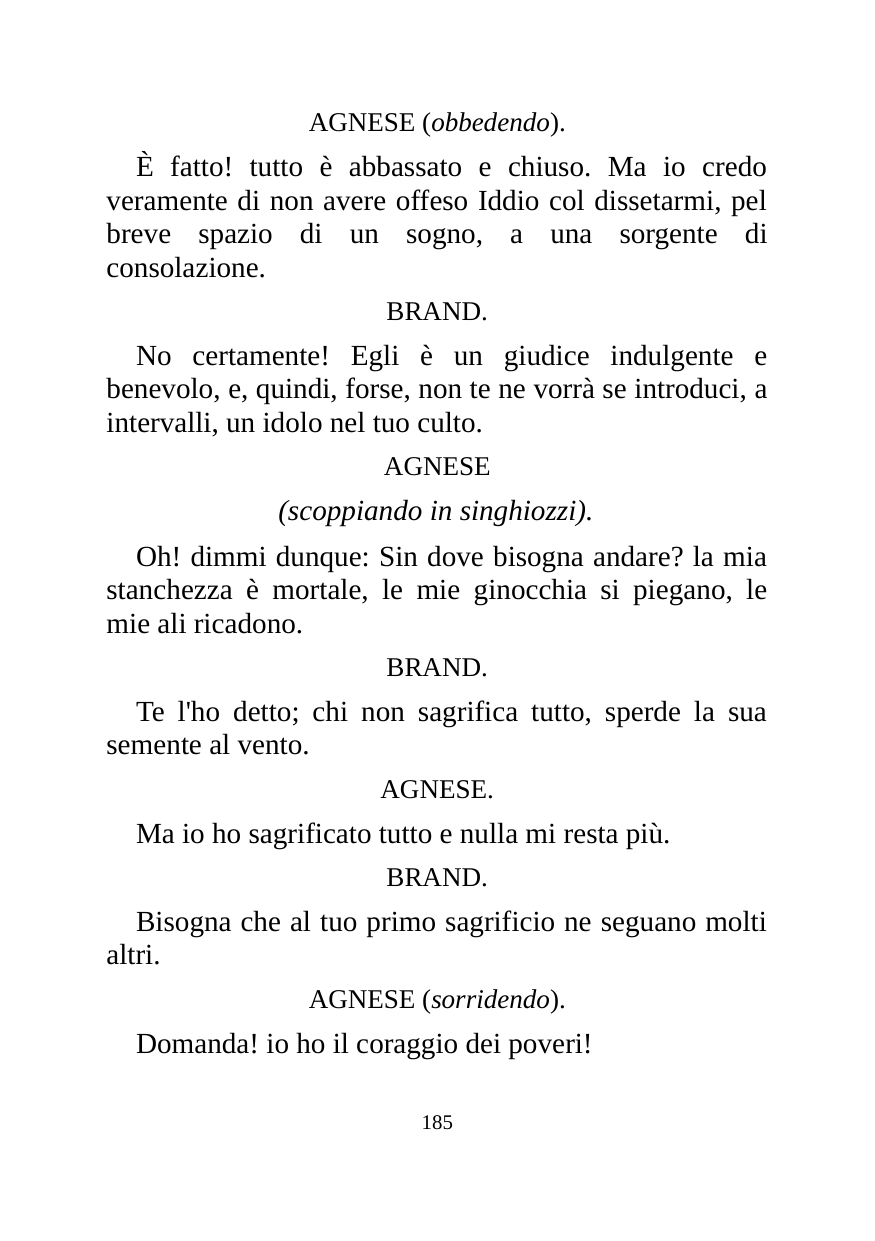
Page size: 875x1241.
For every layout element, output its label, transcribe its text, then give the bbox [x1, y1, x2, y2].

text Te l'ho detto; chi non sagrifica tutto, sperde la sua semente al vento. [106, 694, 768, 761]
text No certamente! Egli è un giudice indulgente e benevolo, e, quindi, forse, non te ne vorrà se introduci, a intervalli, un idolo nel tuo culto. [106, 338, 768, 439]
text AGNESE [106, 450, 768, 482]
text BRAND. [106, 651, 768, 682]
text Ma io ho sagrificato tutto e nulla mi resta più. [106, 816, 768, 849]
text BRAND. [106, 861, 768, 892]
text AGNESE (obbedendo). [106, 106, 768, 137]
text AGNESE (sorridendo). [106, 983, 768, 1014]
text (scoppiando in singhiozzi). [106, 493, 768, 527]
text Domanda! io ho il coraggio dei poveri! [106, 1026, 768, 1059]
text Bisogna che al tuo primo sagrificio ne seguano molti altri. [106, 904, 768, 971]
text BRAND. [106, 295, 768, 326]
text Oh! dimmi dunque: Sin dove bisogna andare? la mia stanchezza è mortale, le mie ginocchia si piegano, le mie ali ricadono. [106, 539, 768, 639]
text AGNESE. [106, 773, 768, 804]
text È fatto! tutto è abbassato e chiuso. Ma io credo veramente di non avere offeso Iddio col dissetarmi, pel breve spazio di un sogno, a una sorgente di consolazione. [106, 149, 768, 283]
